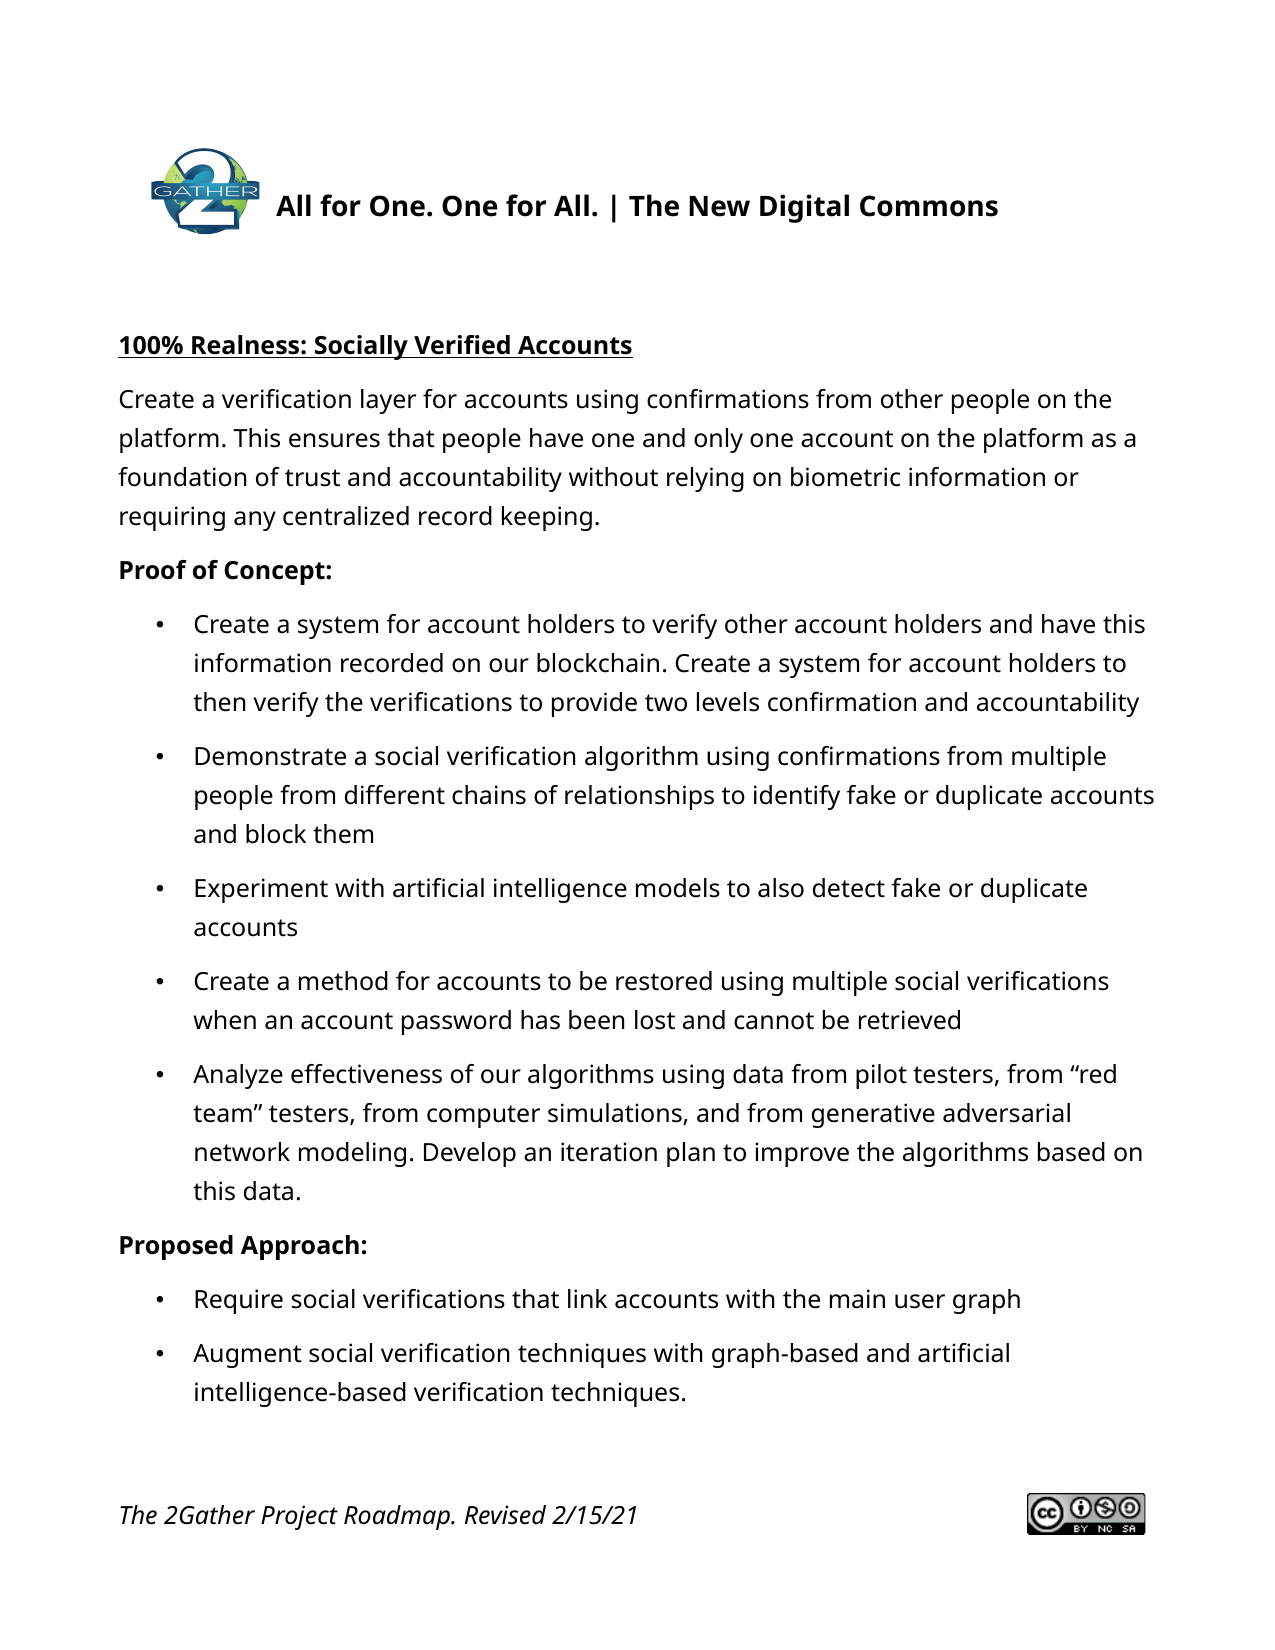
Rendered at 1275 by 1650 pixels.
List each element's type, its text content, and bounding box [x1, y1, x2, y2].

picture [124, 119, 285, 263]
list Require social verifications that link accounts with the main user graph [156, 1282, 1157, 1316]
list Augment social verification techniques with graph-based and artificial intelligence-based verification techniques. [156, 1335, 1157, 1408]
list Experiment with artificial intelligence models to also detect fake or duplicate accounts [156, 871, 1157, 944]
text Proposed Approach: [118, 1228, 1157, 1262]
list Analyze effectiveness of our algorithms using data from pilot testers, from “red team” testers, from computer simulations, and from generative adversarial network modeling. Develop an iteration plan to improve the algorithms based on this data. [156, 1057, 1157, 1208]
text Create a verification layer for accounts using confirmations from other people on the platform. This ensures that people have one and only one account on the platform as a foundation of trust and accountability without relying on biometric information or requiring any centralized record keeping. [118, 382, 1157, 533]
list Create a system for account holders to verify other account holders and have this information recorded on our blockchain. Create a system for account holders to then verify the verifications to provide two levels confirmation and accountability [156, 607, 1157, 719]
picture [1027, 1493, 1146, 1535]
list Create a method for accounts to be restored using multiple social verifications when an account password has been lost and cannot be retrieved [156, 964, 1157, 1037]
text 100% Realness: Socially Verified Accounts [118, 328, 1157, 362]
list Demonstrate a social verification algorithm using confirmations from multiple people from different chains of relationships to identify fake or duplicate accounts and block them [156, 739, 1157, 851]
text Proof of Concept: [118, 553, 1157, 587]
